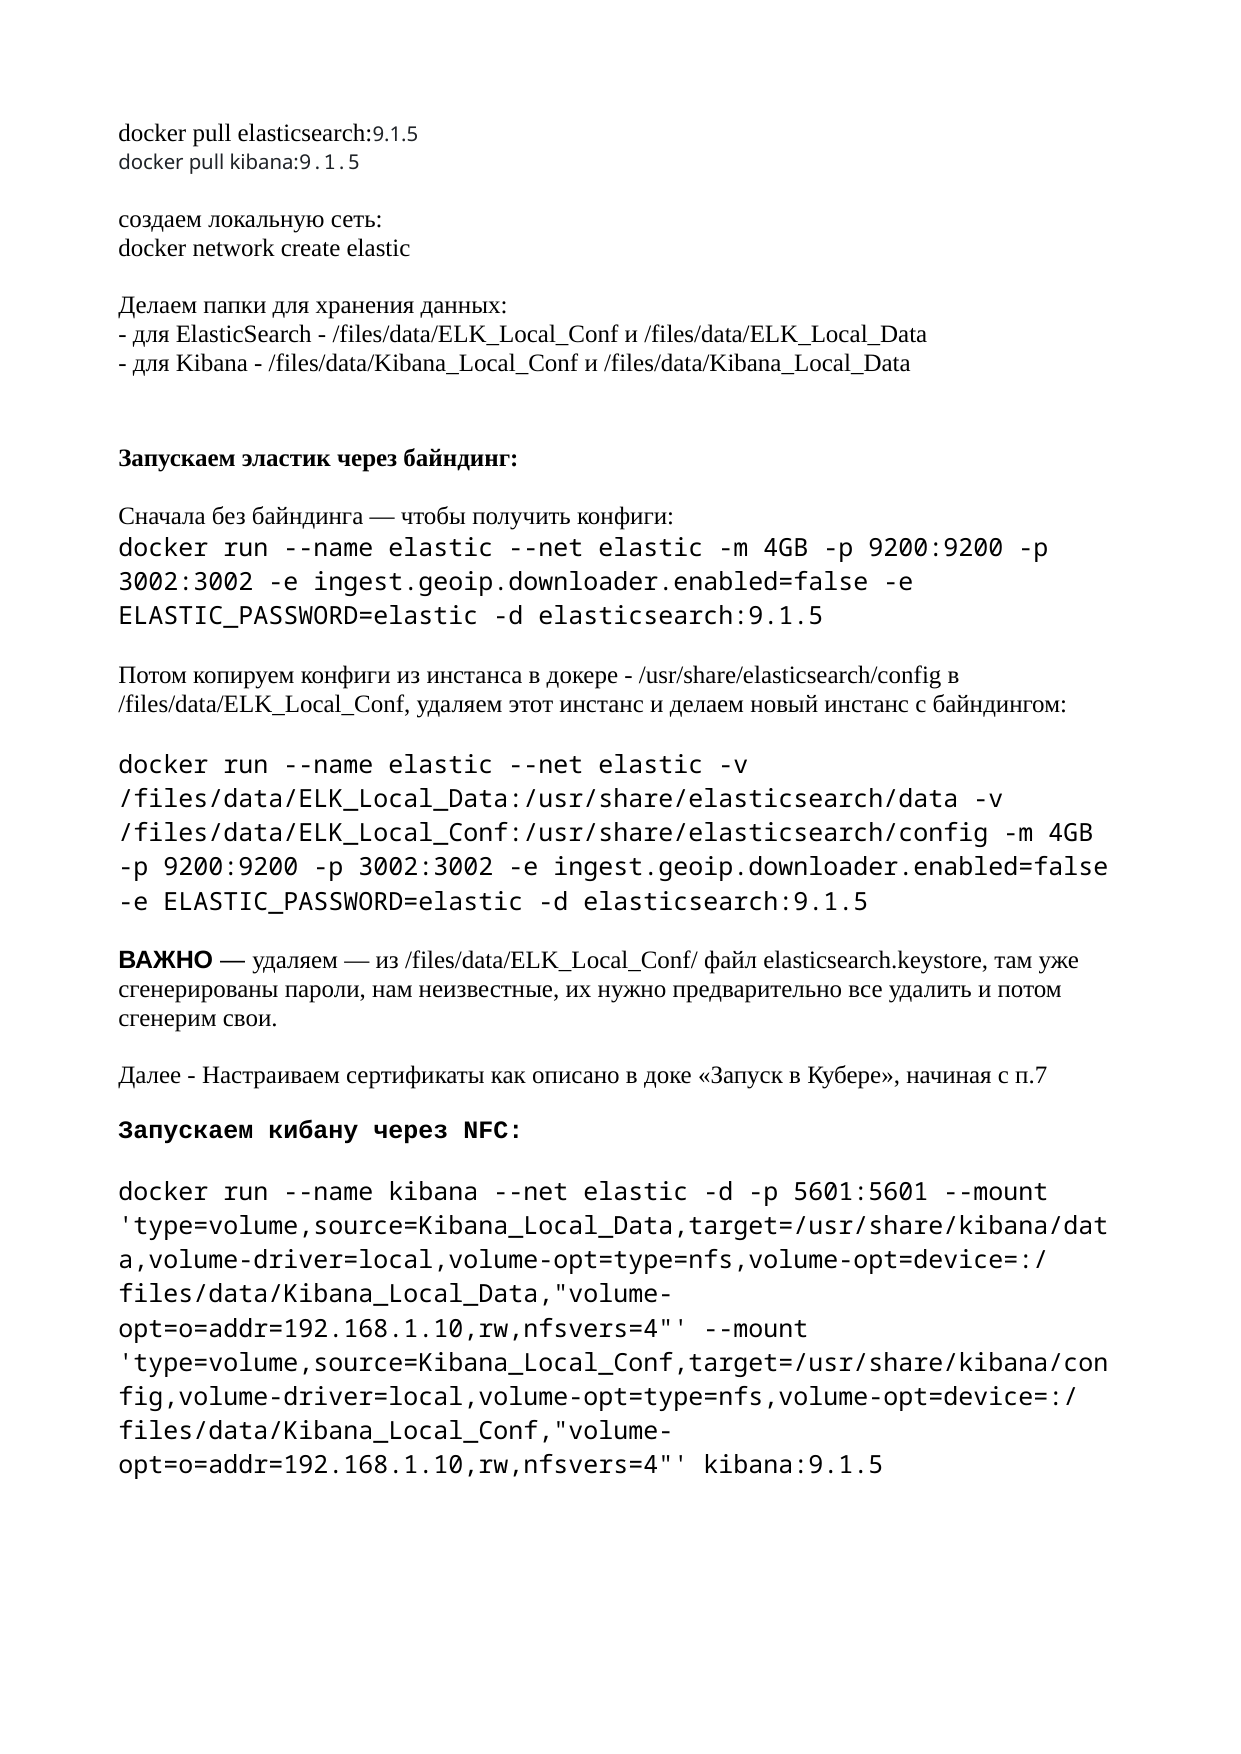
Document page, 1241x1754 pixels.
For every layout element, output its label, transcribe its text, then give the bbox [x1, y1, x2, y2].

text создаем локальную сеть: [118, 204, 1122, 233]
text Делаем папки для хранения данных: [118, 290, 1122, 319]
text docker run --name elastic --net elastic -m 4GB -p 9200:9200 -p 3002:3002 -e ingest.geoip.downloader.enabled=false -e ELASTIC_PASSWORD=elastic -d elasticsearch:9.1.5 [118, 530, 1122, 632]
text docker run --name kibana --net elastic -d -p 5601:5601 --mount 'type=volume,source=Kibana_Local_Data,target=/usr/share/kibana/data,volume-driver=local,volume-opt=type=nfs,volume-opt=device=:/files/data/Kibana_Local_Data,"volume-opt=o=addr=192.168.1.10,rw,nfsvers=4"' --mount 'type=volume,source=Kibana_Local_Conf,target=/usr/share/kibana/config,volume-driver=local,volume-opt=type=nfs,volume-opt=device=:/files/data/Kibana_Local_Conf,"volume-opt=o=addr=192.168.1.10,rw,nfsvers=4"' kibana:9.1.5 [118, 1174, 1122, 1481]
text docker pull elasticsearch:9.1.5 [118, 118, 1122, 147]
text - для ElasticSearch - /files/data/ELK_Local_Conf и /files/data/ELK_Local_Data [118, 319, 1122, 348]
text ВАЖНО — удаляем — из /files/data/ELK_Local_Conf/ файл elasticsearch.keystore, там уже сгенерированы пароли, нам неизвестные, их нужно предварительно все удалить и потом сгенерим свои. [118, 946, 1122, 1032]
text Запускаем кибану через NFC: [118, 1117, 1122, 1146]
text docker pull kibana:9.1.5 [118, 147, 1122, 175]
text - для Kibana - /files/data/Kibana_Local_Conf и /files/data/Kibana_Local_Data [118, 348, 1122, 376]
text Запускаем эластик через байндинг: [118, 443, 1122, 472]
text docker run --name elastic --net elastic -v /files/data/ELK_Local_Data:/usr/share/elasticsearch/data -v /files/data/ELK_Local_Conf:/usr/share/elasticsearch/config -m 4GB -p 9200:9200 -p 3002:3002 -e ingest.geoip.downloader.enabled=false -e ELASTIC_PASSWORD=elastic -d elasticsearch:9.1.5 [118, 747, 1122, 917]
text docker network create elastic [118, 233, 1122, 261]
text Далее - Настраиваем сертификаты как описано в доке «Запуск в Кубере», начиная с п.7 [118, 1060, 1122, 1089]
text Потом копируем конфиги из инстанса в докере - /usr/share/elasticsearch/config в /files/data/ELK_Local_Conf, удаляем этот инстанс и делаем новый инстанс с байндингом: [118, 661, 1122, 718]
text Сначала без байндинга — чтобы получить конфиги: [118, 501, 1122, 530]
